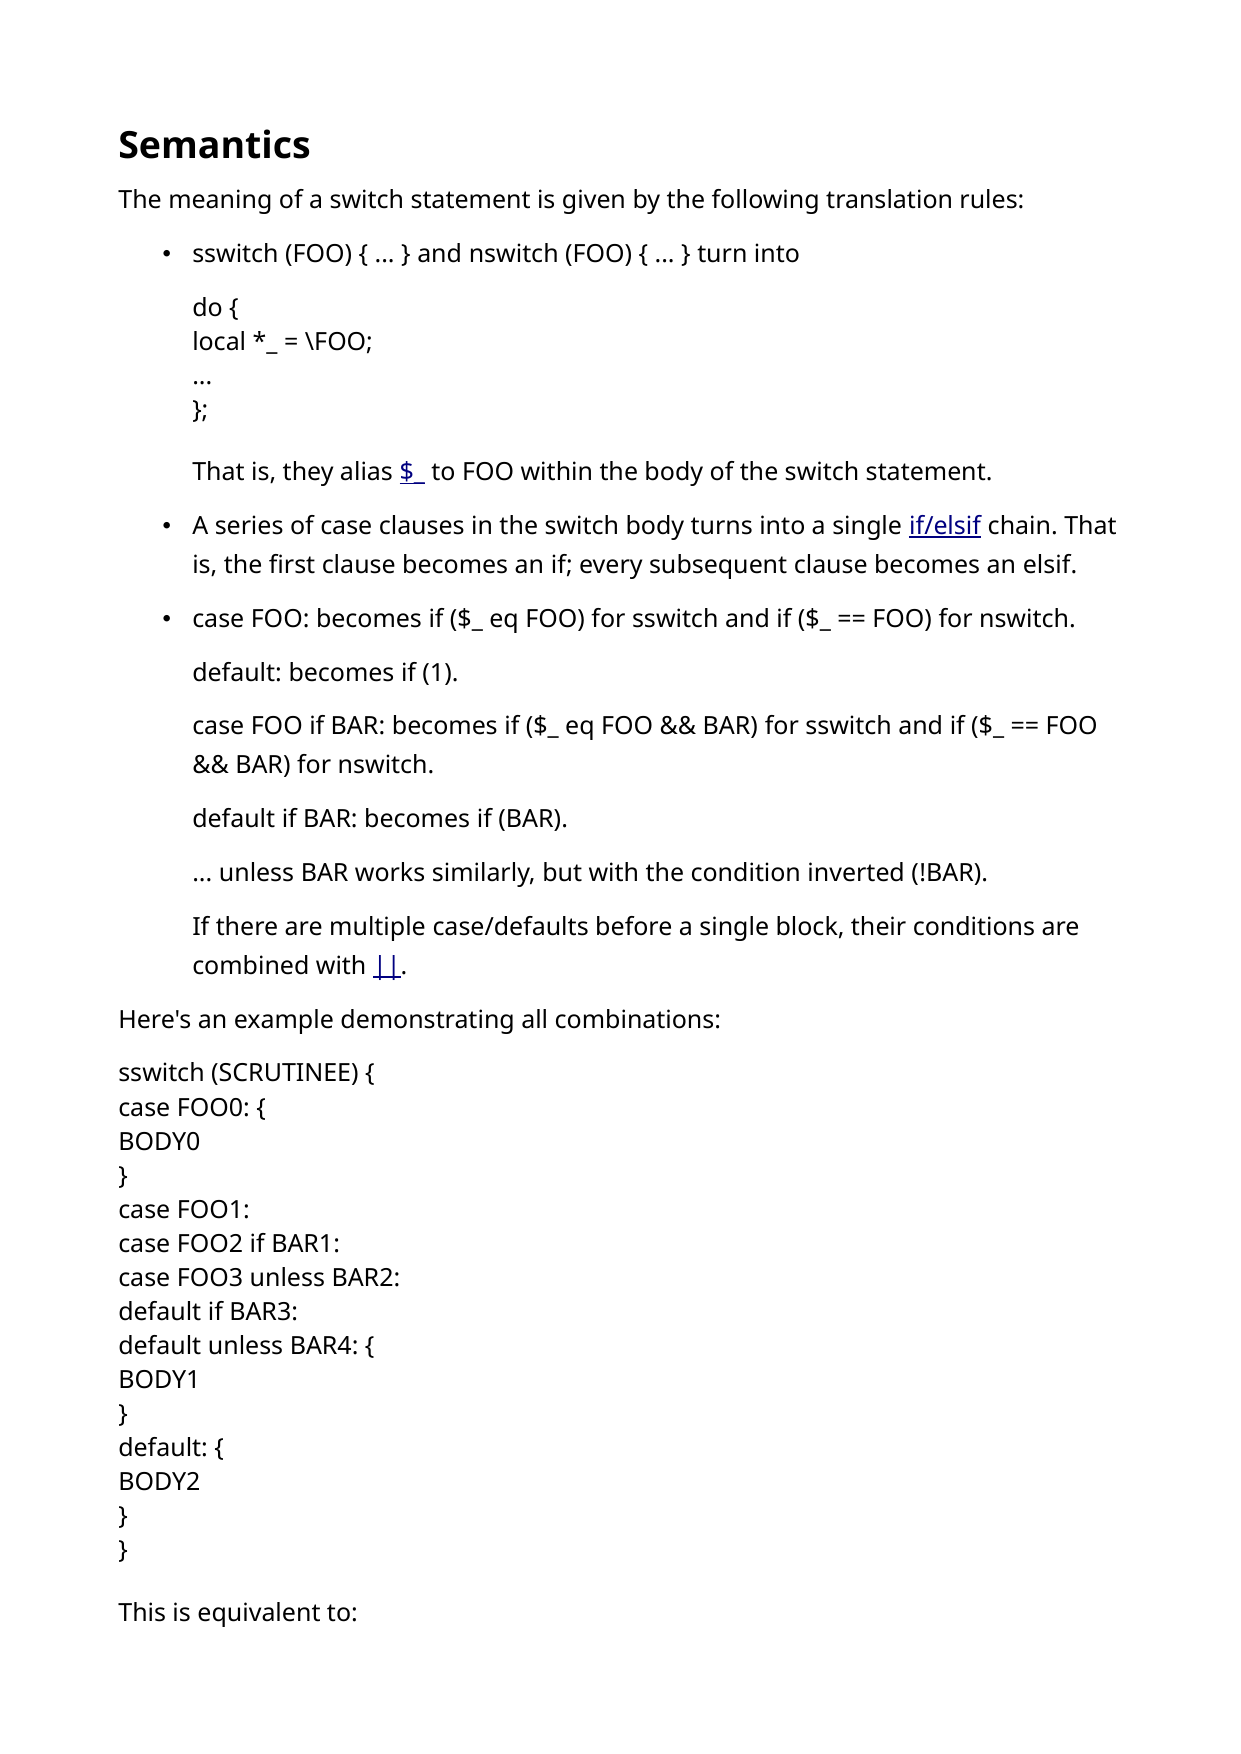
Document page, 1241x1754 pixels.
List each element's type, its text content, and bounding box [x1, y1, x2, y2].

text The meaning of a switch statement is given by the following translation rules: [118, 182, 1122, 216]
list case FOO: becomes if ($_ eq FOO) for sswitch and if ($_ == FOO) for nswitch. [162, 601, 1122, 634]
table_header do { local *_ = \FOO; ... }; [192, 289, 417, 425]
list sswitch (FOO) { ... } and nswitch (FOO) { ... } turn into [162, 235, 1122, 269]
subtitle Semantics [118, 118, 1122, 169]
list If there are multiple case/defaults before a single block, their conditions are combined with ||. [162, 908, 1122, 982]
text Here's an example demonstrating all combinations: [118, 1001, 1122, 1035]
list case FOO if BAR: becomes if ($_ eq FOO && BAR) for sswitch and if ($_ == FOO && BAR) for nswitch. [162, 708, 1122, 781]
list ... unless BAR works similarly, but with the condition inverted (!BAR). [162, 855, 1122, 889]
list default if BAR: becomes if (BAR). [162, 801, 1122, 835]
table_header sswitch (SCRUTINEE) { case FOO0: { BODY0 } case FOO1: case FOO2 if BAR1: case FOO3 unless BAR2: default if BAR3: default unless BAR4: { BODY1 } default: { BODY2 } } [118, 1055, 442, 1566]
list A series of case clauses in the switch body turns into a single if/elsif chain. That is, the first clause becomes an if; every subsequent clause becomes an elsif. [162, 508, 1122, 581]
text This is equivalent to: [118, 1594, 1122, 1628]
list That is, they alias $_ to FOO within the body of the switch statement. [162, 454, 1122, 488]
list default: becomes if (1). [162, 654, 1122, 688]
